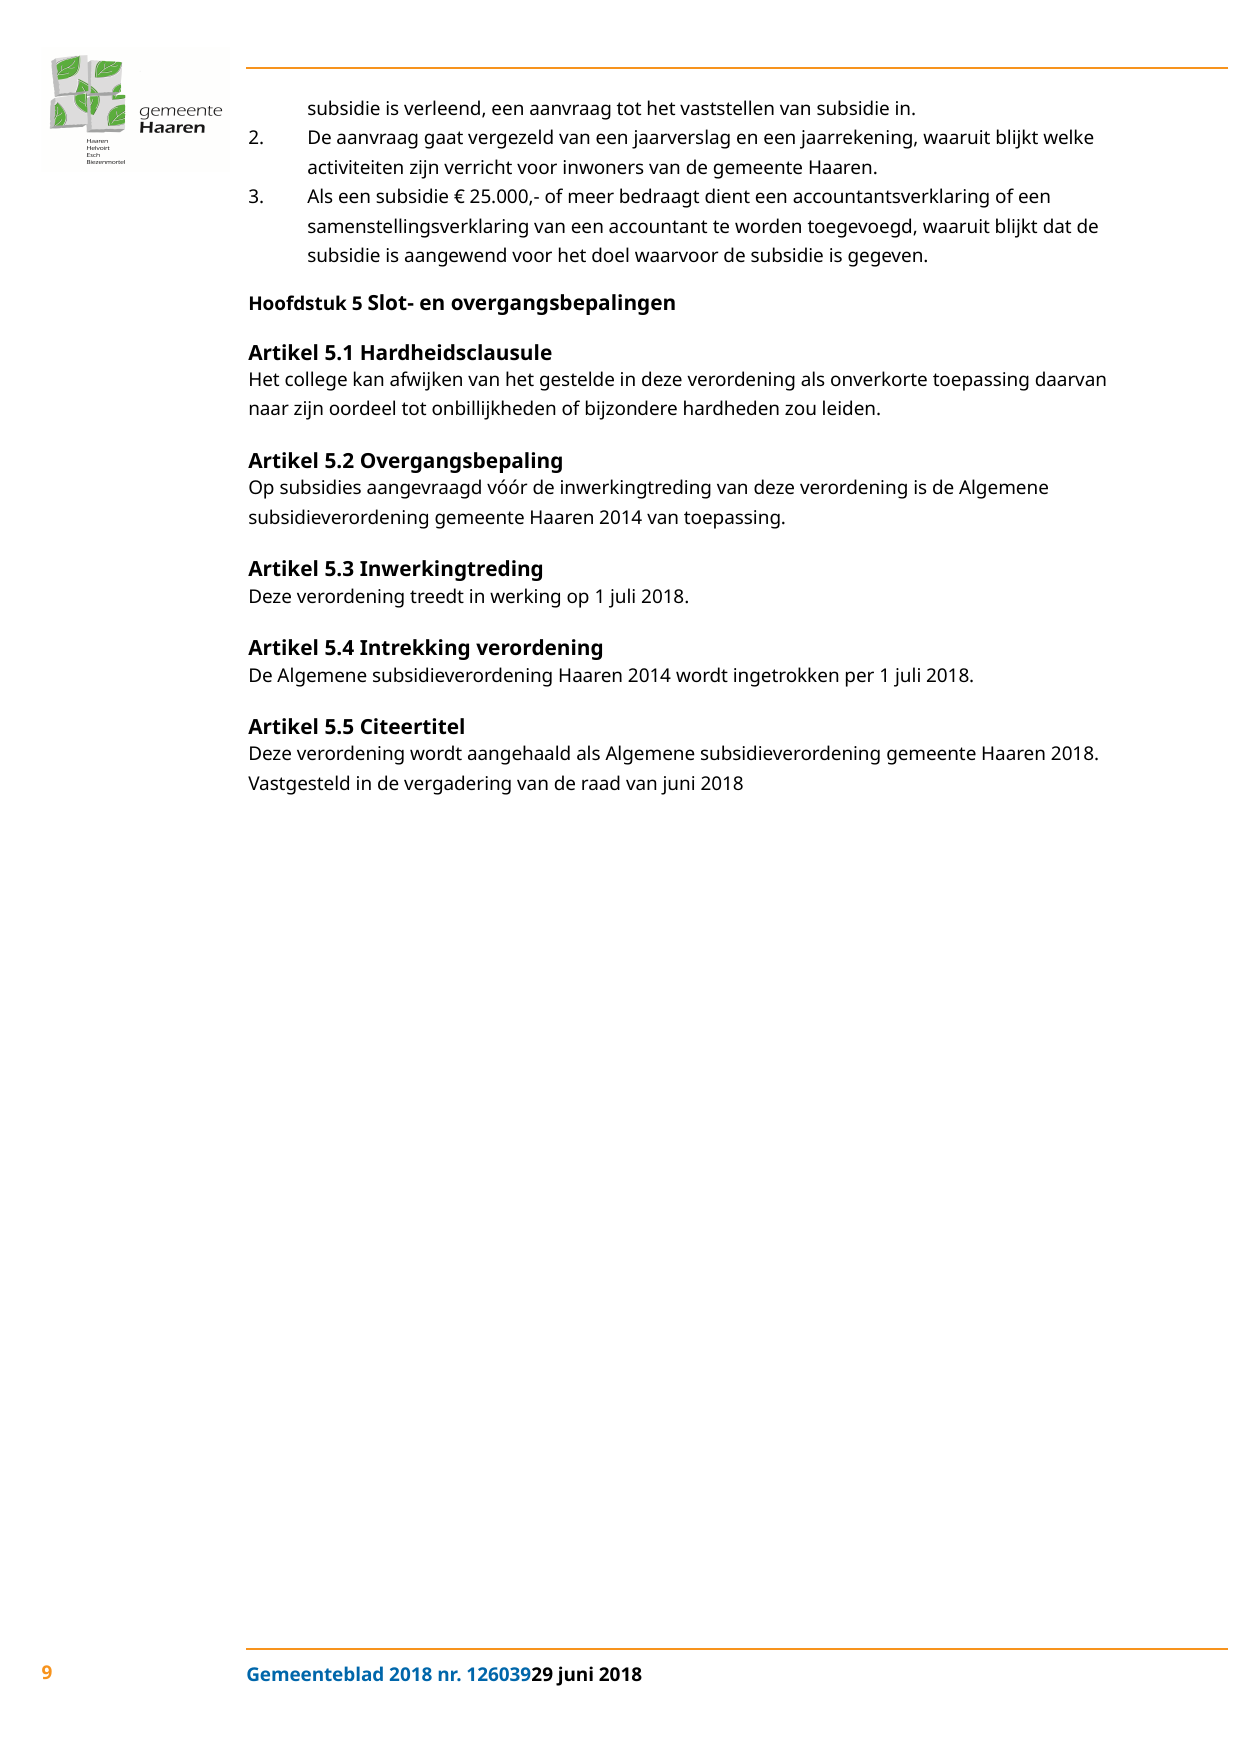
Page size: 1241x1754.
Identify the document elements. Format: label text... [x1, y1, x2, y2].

text Artikel 5.5 Citeertitel [248, 712, 1152, 741]
text Het college kan afwijken van het gestelde in deze verordening als onverkorte toepassing daarvan naar zijn oordeel tot onbillijkheden of bijzondere hardheden zou leiden. [248, 366, 1152, 421]
text Hoofdstuk 5 Slot- en overgangsbepalingen [248, 288, 1152, 317]
picture [41, 47, 231, 172]
text Op subsidies aangevraagd vóór de inwerkingtreding van deze verordening is de Algemene subsidieverordening gemeente Haaren 2014 van toepassing. [248, 474, 1152, 530]
text Artikel 5.1 Hardheidsclausule [248, 338, 1152, 366]
list De aanvraag gaat vergezeld van een jaarverslag en een jaarrekening, waaruit blijkt welke activiteiten zijn verricht voor inwoners van de gemeente Haaren. [248, 124, 1152, 180]
text Vastgesteld in de vergadering van de raad van juni 2018 [248, 770, 1152, 796]
list subsidie is verleend, een aanvraag tot het vaststellen van subsidie in. [248, 95, 1152, 121]
text Artikel 5.4 Intrekking verordening [248, 633, 1152, 662]
text Artikel 5.3 Inwerkingtreding [248, 554, 1152, 583]
text Artikel 5.2 Overgangsbepaling [248, 446, 1152, 474]
text Deze verordening wordt aangehaald als Algemene subsidieverordening gemeente Haaren 2018. [248, 741, 1152, 766]
text De Algemene subsidieverordening Haaren 2014 wordt ingetrokken per 1 juli 2018. [248, 662, 1152, 687]
text Deze verordening treedt in werking op 1 juli 2018. [248, 583, 1152, 609]
list Als een subsidie € 25.000,- of meer bedraagt dient een accountantsverklaring of een samenstellingsverklaring van een accountant te worden toegevoegd, waaruit blijkt dat de subsidie is aangewend voor het doel waarvoor de subsidie is gegeven. [248, 183, 1152, 268]
